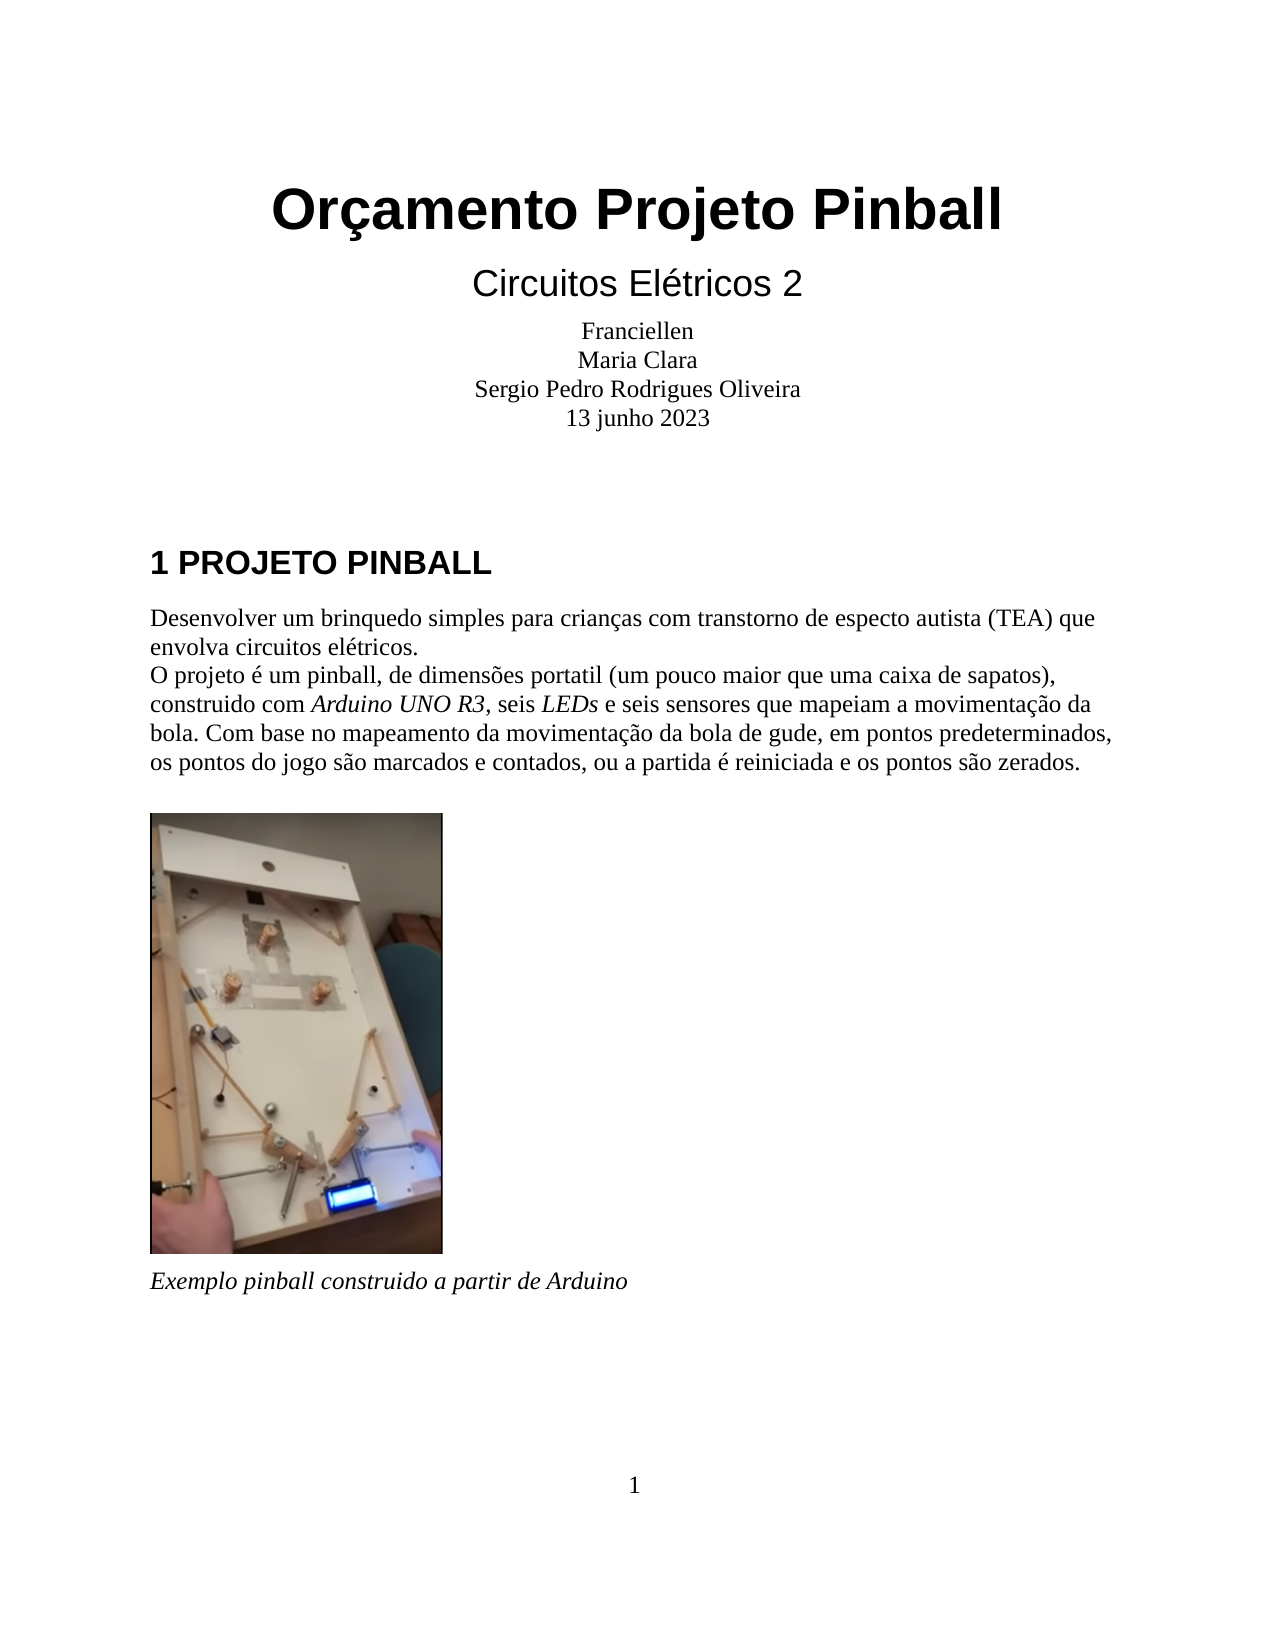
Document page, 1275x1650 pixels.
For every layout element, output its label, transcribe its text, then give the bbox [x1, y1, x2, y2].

text 13 junho 2023 [150, 403, 1125, 431]
text Franciellen [150, 316, 1125, 345]
subtitle Circuitos Elétricos 2 [150, 261, 1125, 304]
text Exemplo pinball construido a partir de Arduino [150, 1266, 1125, 1295]
title Orçamento Projeto Pinball [150, 175, 1125, 242]
subtitle 1 PROJETO PINBALL [150, 543, 1125, 581]
text Desenvolver um brinquedo simples para crianças com transtorno de especto autista (TEA) que envolva circuitos elétricos. O projeto é um pinball, de dimensões portatil (um pouco maior que uma caixa de sapatos), construido com Arduino UNO R3, seis LEDs e seis sensores que mapeiam a movimentação da bola. Com base no mapeamento da movimentação da bola de gude, em pontos predeterminados, os pontos do jogo são marcados e contados, ou a partida é reiniciada e os pontos são zerados. [150, 603, 1125, 804]
picture [150, 813, 443, 1254]
text Maria Clara [150, 345, 1125, 374]
text Sergio Pedro Rodrigues Oliveira [150, 374, 1125, 403]
